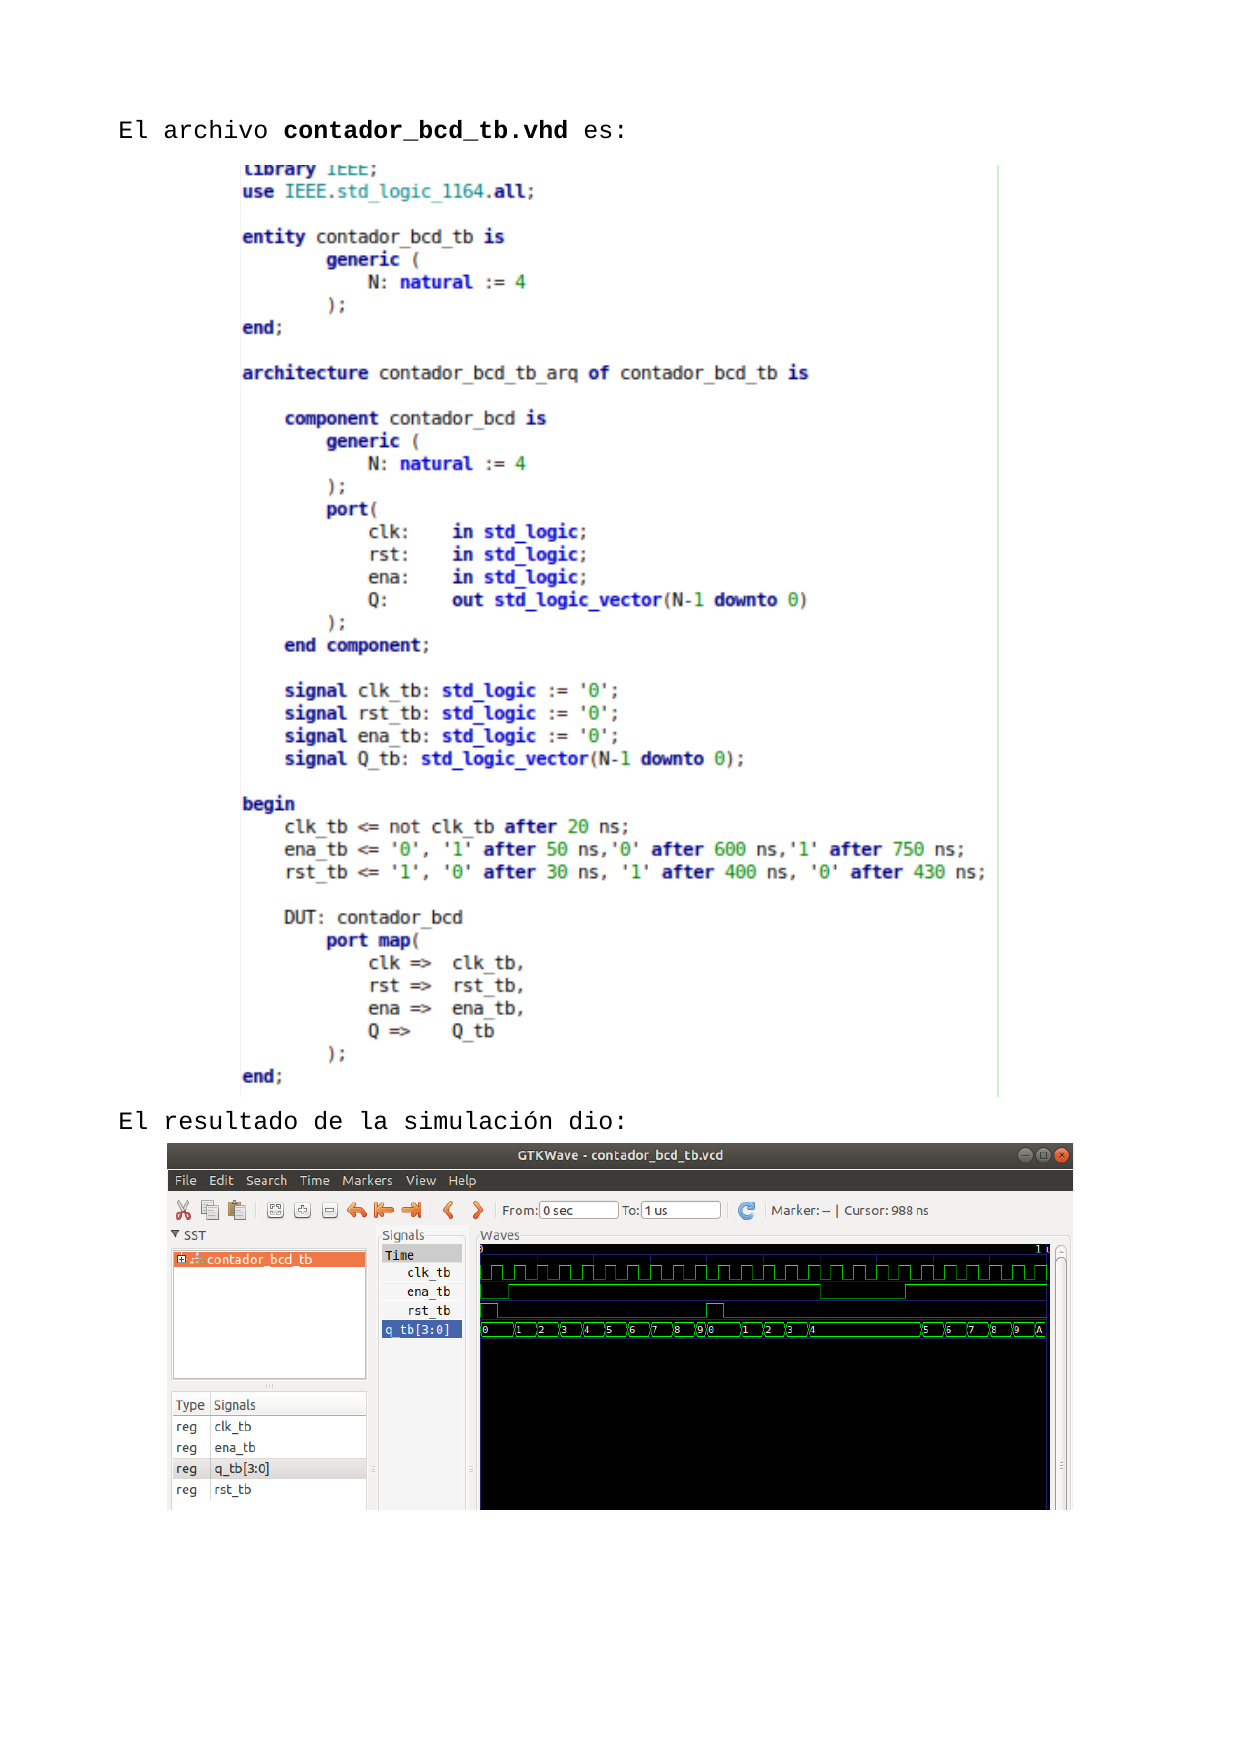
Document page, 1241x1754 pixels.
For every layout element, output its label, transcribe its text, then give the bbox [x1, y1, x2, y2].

picture [167, 1143, 1074, 1510]
text El archivo contador_bcd_tb.vhd es: [118, 118, 1122, 146]
text El resultado de la simulación dio: [118, 1109, 1122, 1137]
picture [240, 165, 1001, 1097]
